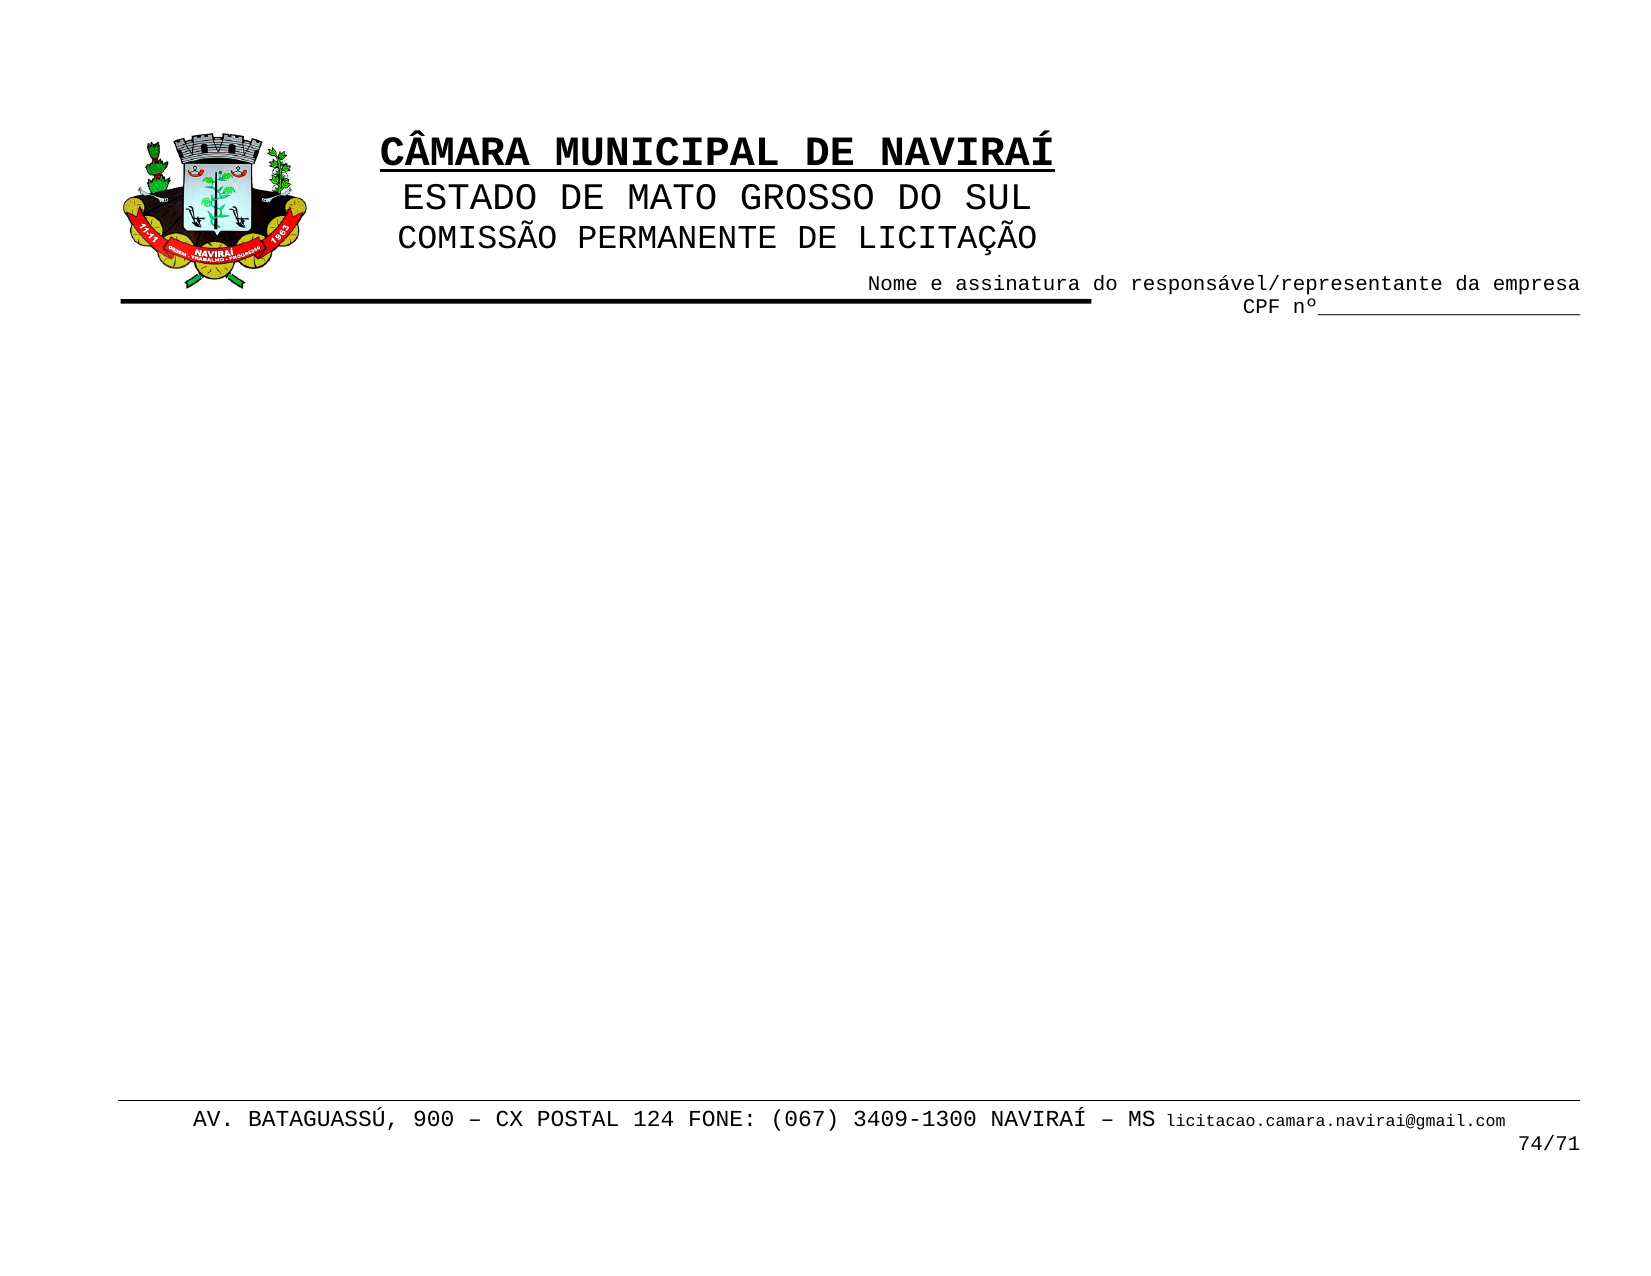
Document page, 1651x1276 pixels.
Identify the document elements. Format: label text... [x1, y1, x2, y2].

text Nome e assinatura do responsável/representante da empresa [118, 273, 1580, 296]
text CPF nº_____________________ [118, 296, 1580, 320]
